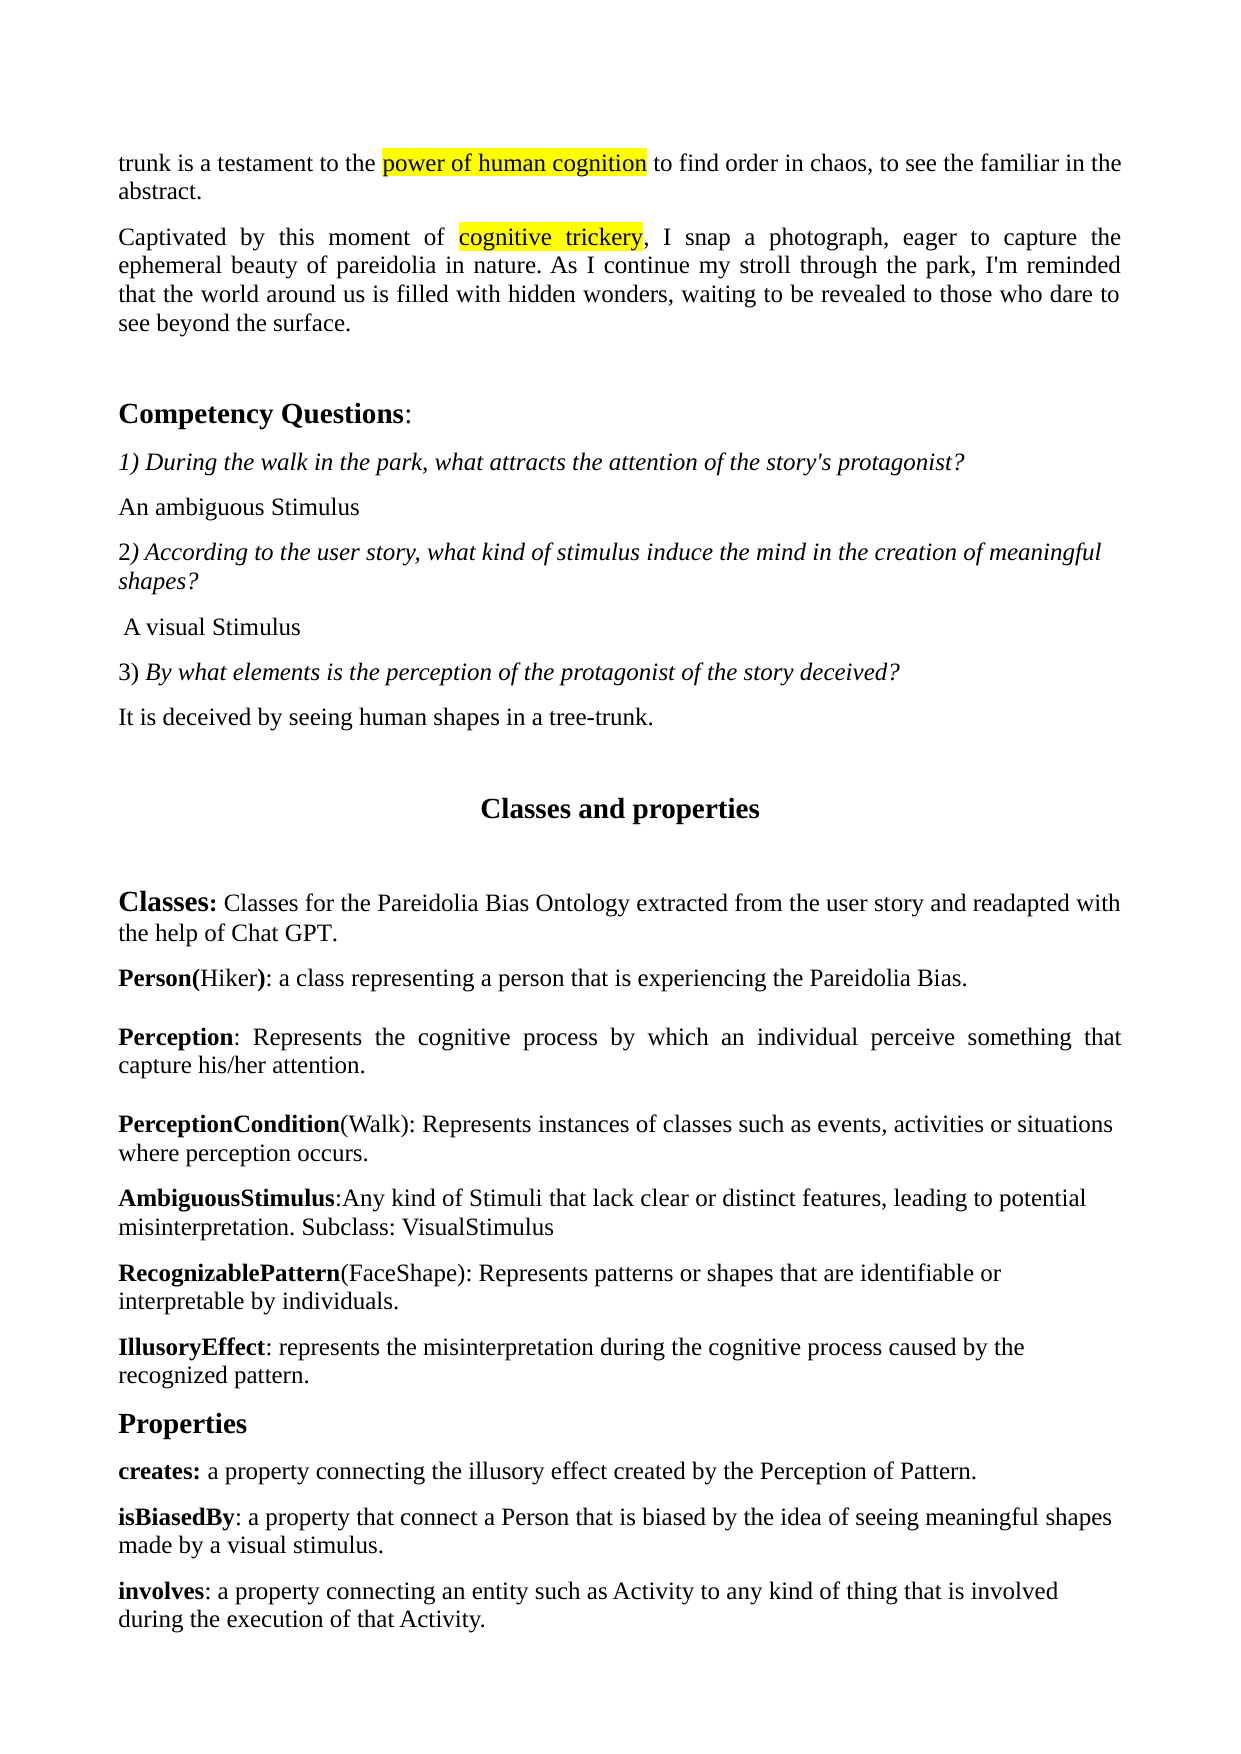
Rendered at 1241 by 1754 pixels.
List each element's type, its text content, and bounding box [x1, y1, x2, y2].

text creates: a property connecting the illusory effect created by the Perception of Pattern. [118, 1456, 1122, 1485]
text 3) By what elements is the perception of the protagonist of the story deceived? [118, 657, 1122, 686]
text AmbiguousStimulus:Any kind of Stimuli that lack clear or distinct features, leading to potential misinterpretation. Subclass: VisualStimulus [118, 1183, 1122, 1241]
text PerceptionCondition(Walk): Represents instances of classes such as events, activities or situations where perception occurs. [118, 1109, 1122, 1167]
text Classes: Classes for the Pareidolia Bias Ontology extracted from the user story and readapted with the help of Chat GPT. [118, 884, 1122, 946]
text trunk is a testament to the power of human cognition to find order in chaos, to see the familiar in the abstract. [118, 148, 1122, 205]
text involves: a property connecting an entity such as Activity to any kind of thing that is involved during the execution of that Activity. [118, 1576, 1122, 1633]
text Properties [118, 1406, 1122, 1439]
text Person(Hiker): a class representing a person that is experiencing the Pareidolia Bias. [118, 963, 1122, 992]
text 2) According to the user story, what kind of stimulus induce the mind in the creation of meaningful shapes? [118, 537, 1122, 595]
text RecognizablePattern(FaceShape): Represents patterns or shapes that are identifiable or interpretable by individuals. [118, 1258, 1122, 1315]
text 1) During the walk in the park, what attracts the attention of the story's protagonist? [118, 447, 1122, 475]
text An ambiguous Stimulus [118, 492, 1122, 521]
text It is deceived by seeing human shapes in a tree-trunk. [118, 702, 1122, 731]
text IllusoryEffect: represents the misinterpretation during the cognitive process caused by the recognized pattern. [118, 1332, 1122, 1389]
text Perception: Represents the cognitive process by which an individual perceive something that capture his/her attention. [118, 1022, 1122, 1079]
text Classes and properties [118, 791, 1122, 824]
text Captivated by this moment of cognitive trickery, I snap a photograph, eager to capture the ephemeral beauty of pareidolia in nature. As I continue my stroll through the park, I'm reminded that the world around us is filled with hidden wonders, waiting to be revealed to those who dare to see beyond the surface. [118, 222, 1122, 337]
text Competency Questions: [118, 396, 1122, 430]
text A visual Stimulus [118, 612, 1122, 640]
text isBiasedBy: a property that connect a Person that is biased by the idea of seeing meaningful shapes made by a visual stimulus. [118, 1502, 1122, 1559]
